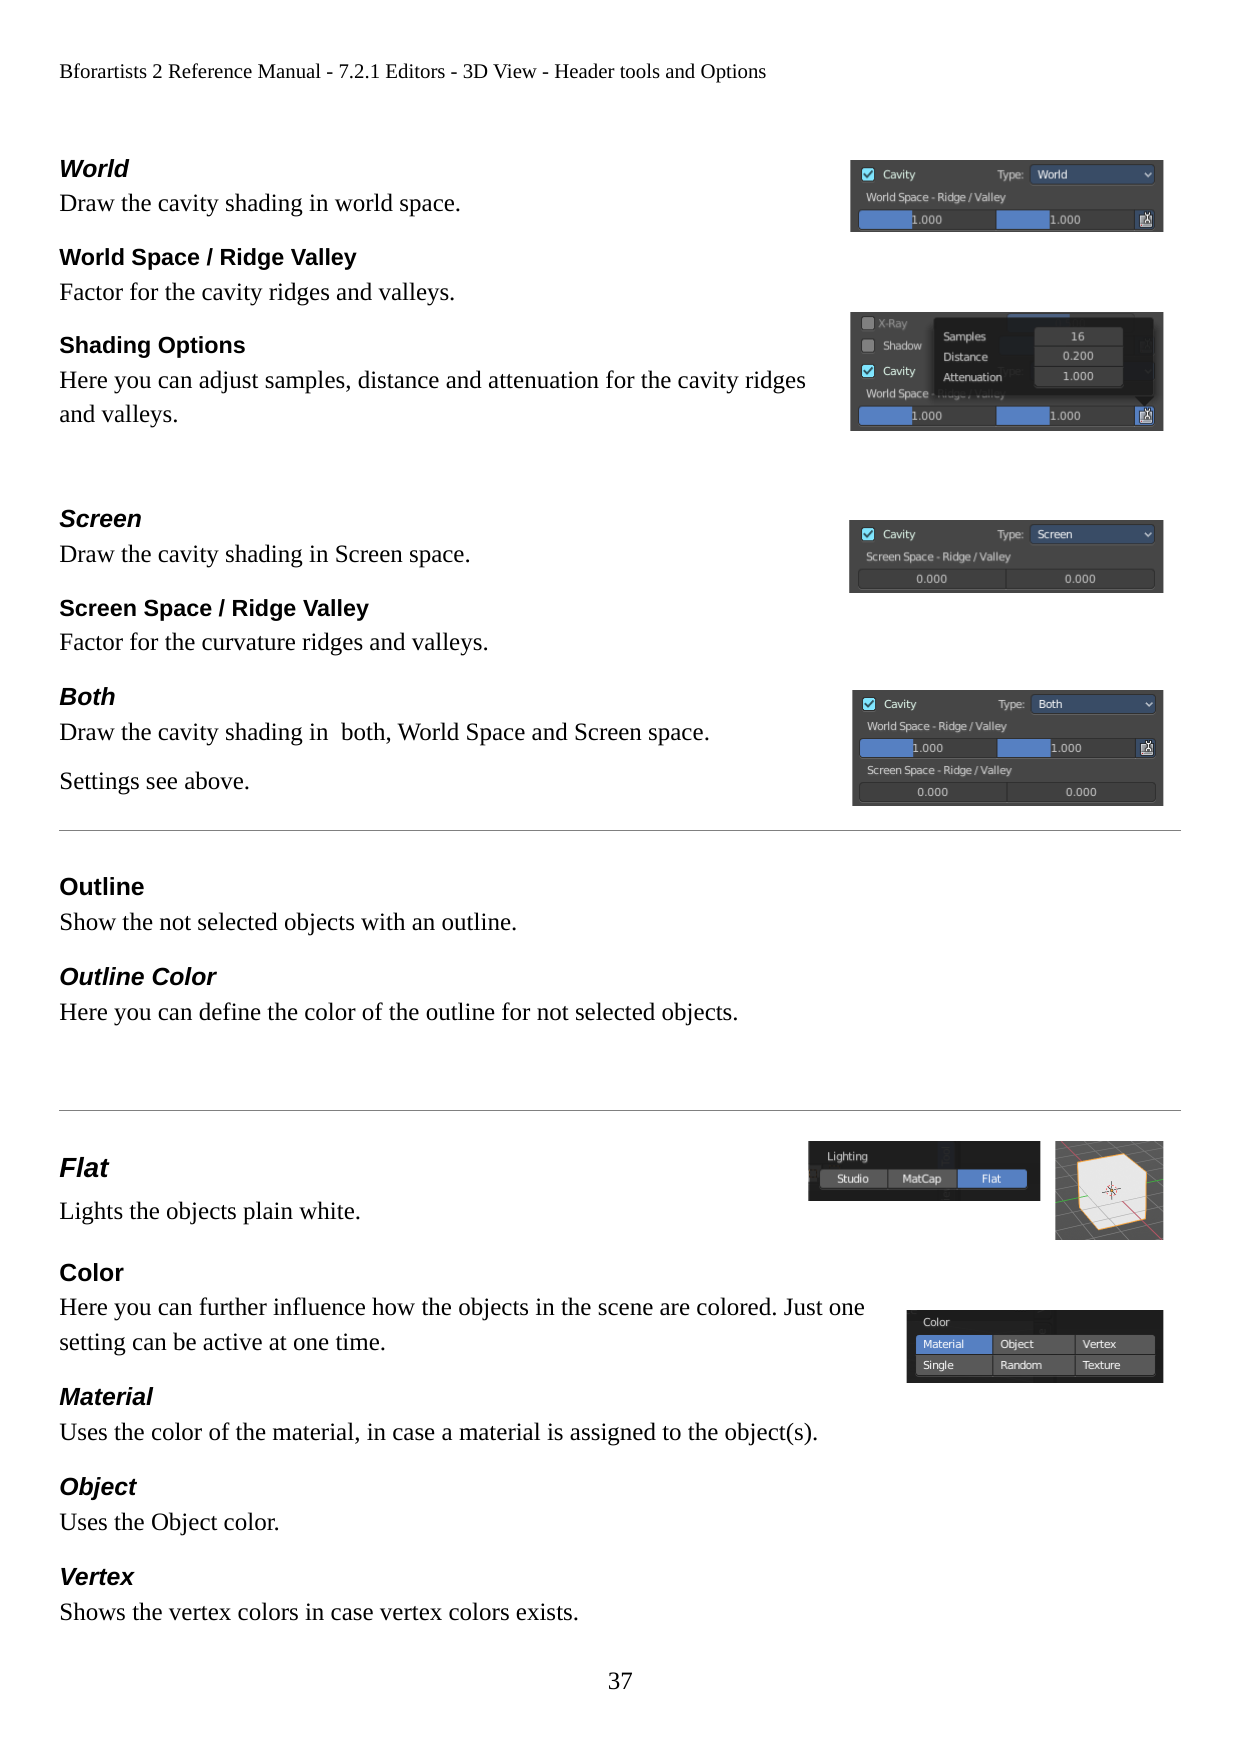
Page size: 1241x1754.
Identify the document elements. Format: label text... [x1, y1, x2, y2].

picture [852, 690, 1164, 806]
text Settings see above. [59, 766, 852, 795]
picture [850, 312, 1164, 431]
subtitle Both [59, 682, 1181, 711]
text Show the not selected objects with an outline. [59, 907, 1181, 936]
text Draw the cavity shading in both, World Space and Screen space. [59, 717, 852, 746]
subtitle [1041, 1152, 1055, 1183]
subtitle Shading Options [59, 332, 850, 359]
subtitle [1164, 332, 1181, 359]
text Here you can define the color of the outline for not selected objects. [59, 997, 1181, 1026]
picture [1055, 1141, 1164, 1240]
subtitle Screen Space / Ridge Valley [59, 594, 1181, 621]
subtitle World [59, 154, 1181, 182]
text [1164, 766, 1181, 795]
subtitle Outline [59, 872, 1181, 901]
text Shows the vertex colors in case vertex colors exists. [59, 1597, 1181, 1626]
text Uses the Object color. [59, 1507, 1181, 1536]
subtitle Outline Color [59, 962, 1181, 991]
picture [906, 1310, 1164, 1383]
subtitle Flat [59, 1152, 808, 1183]
text Factor for the curvature ridges and valleys. [59, 627, 1181, 656]
text Draw the cavity shading in world space. [59, 188, 850, 217]
subtitle [1164, 1152, 1181, 1183]
picture [850, 160, 1164, 232]
subtitle Vertex [59, 1562, 1181, 1591]
subtitle Color [59, 1258, 1181, 1286]
subtitle Object [59, 1472, 1181, 1501]
subtitle Material [59, 1382, 1181, 1411]
picture [849, 520, 1164, 593]
subtitle World Space / Ridge Valley [59, 244, 1181, 271]
text Factor for the cavity ridges and valleys. [59, 277, 1181, 306]
subtitle Screen [59, 504, 1181, 532]
text Here you can further influence how the objects in the scene are colored. Just one setting can be active at one time. [59, 1292, 1181, 1356]
text Lights the objects plain white. [59, 1196, 1055, 1225]
picture [808, 1141, 1041, 1201]
text Uses the color of the material, in case a material is assigned to the object(s). [59, 1417, 1181, 1446]
text Here you can adjust samples, distance and attenuation for the cavity ridges and valleys. [59, 365, 850, 428]
text Draw the cavity shading in Screen space. [59, 539, 849, 567]
